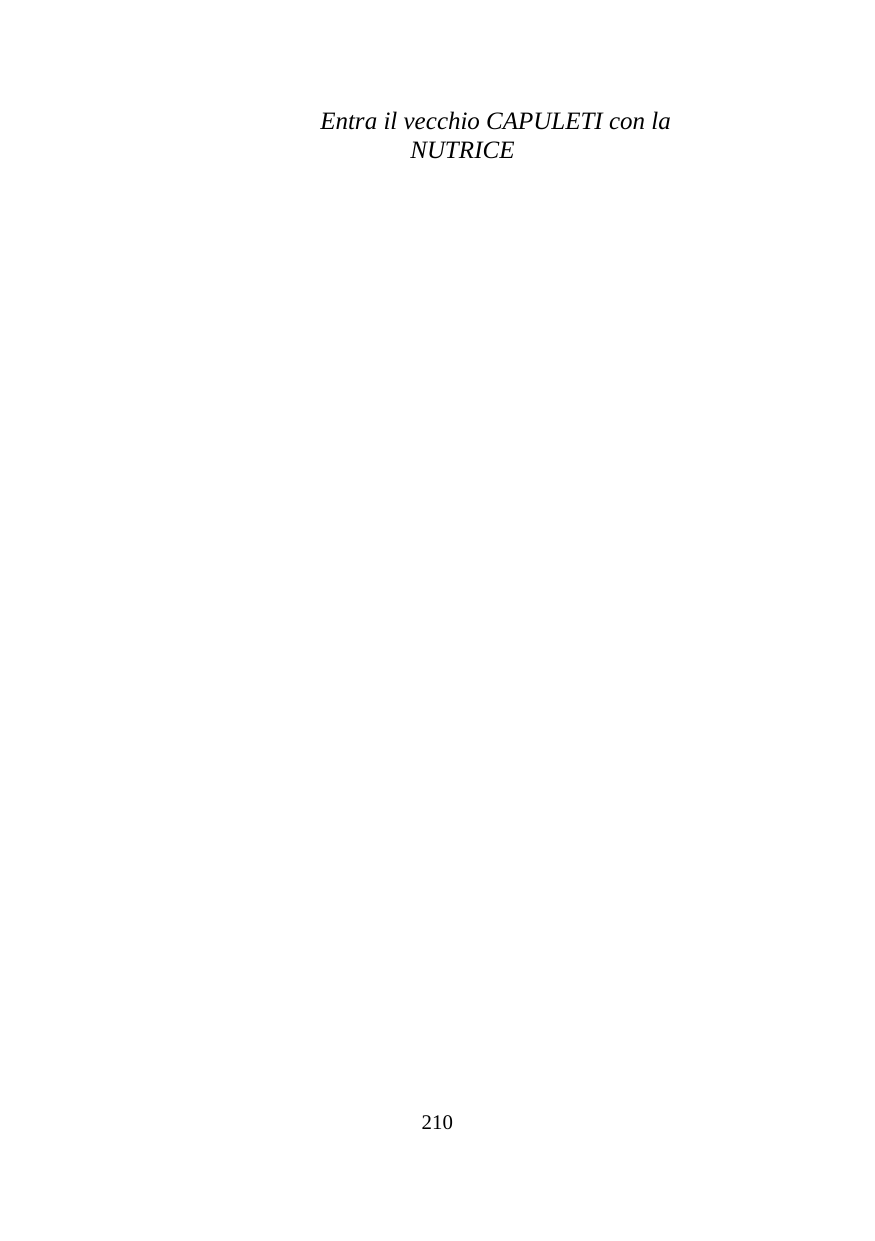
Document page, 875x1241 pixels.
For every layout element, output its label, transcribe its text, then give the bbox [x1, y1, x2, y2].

table_cell Entra il vecchio CAPULETI con la NUTRICE [313, 106, 768, 192]
table_cell [106, 106, 313, 192]
